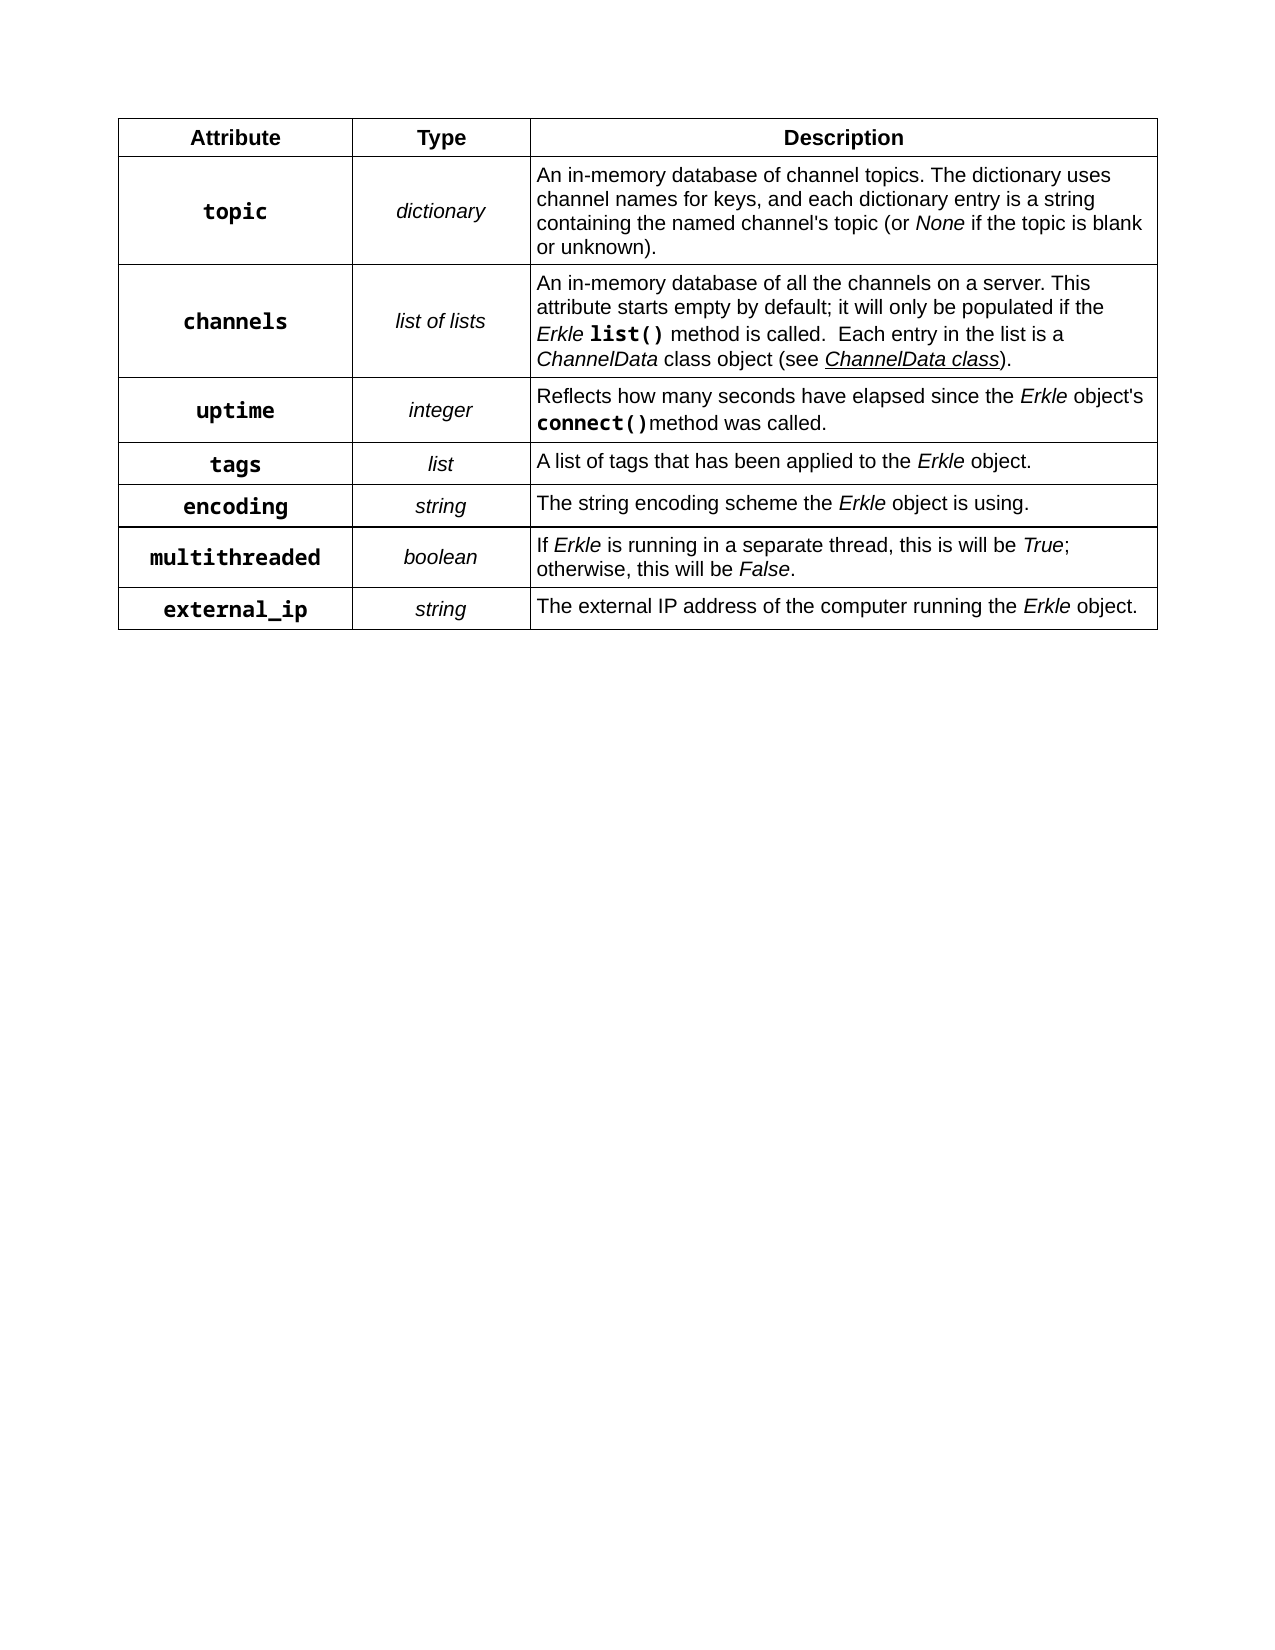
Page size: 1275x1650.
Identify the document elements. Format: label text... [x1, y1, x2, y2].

table_cell list [353, 443, 530, 484]
table_cell list of lists [353, 265, 530, 377]
table_cell integer [353, 378, 530, 442]
table_cell boolean [353, 528, 530, 587]
table_cell encoding [119, 485, 352, 526]
table_cell tags [119, 443, 352, 484]
table_cell An in-memory database of channel topics. The dictionary uses channel names for keys, and each dictionary entry is a string containing the named channel's topic (or None if the topic is blank or unknown). [531, 157, 1157, 264]
table_header Type [353, 119, 530, 156]
table_cell A list of tags that has been applied to the Erkle object. [531, 443, 1157, 484]
table_cell The string encoding scheme the Erkle object is using. [531, 485, 1157, 526]
table_cell An in-memory database of all the channels on a server. This attribute starts empty by default; it will only be populated if the Erkle list() method is called. Each entry in the list is a ChannelData class object (see ChannelData class). [531, 265, 1157, 377]
table_cell string [353, 485, 530, 526]
table_cell Reflects how many seconds have elapsed since the Erkle object's connect()method was called. [531, 378, 1157, 442]
table_header Description [531, 119, 1157, 156]
table_cell external_ip [119, 588, 352, 629]
table_cell If Erkle is running in a separate thread, this is will be True; otherwise, this will be False. [531, 528, 1157, 587]
table_cell The external IP address of the computer running the Erkle object. [531, 588, 1157, 629]
table_cell uptime [119, 378, 352, 442]
table_header Attribute [119, 119, 352, 156]
table_cell dictionary [353, 157, 530, 264]
table_cell channels [119, 265, 352, 377]
table_cell multithreaded [119, 528, 352, 587]
table_cell string [353, 588, 530, 629]
table_cell topic [119, 157, 352, 264]
